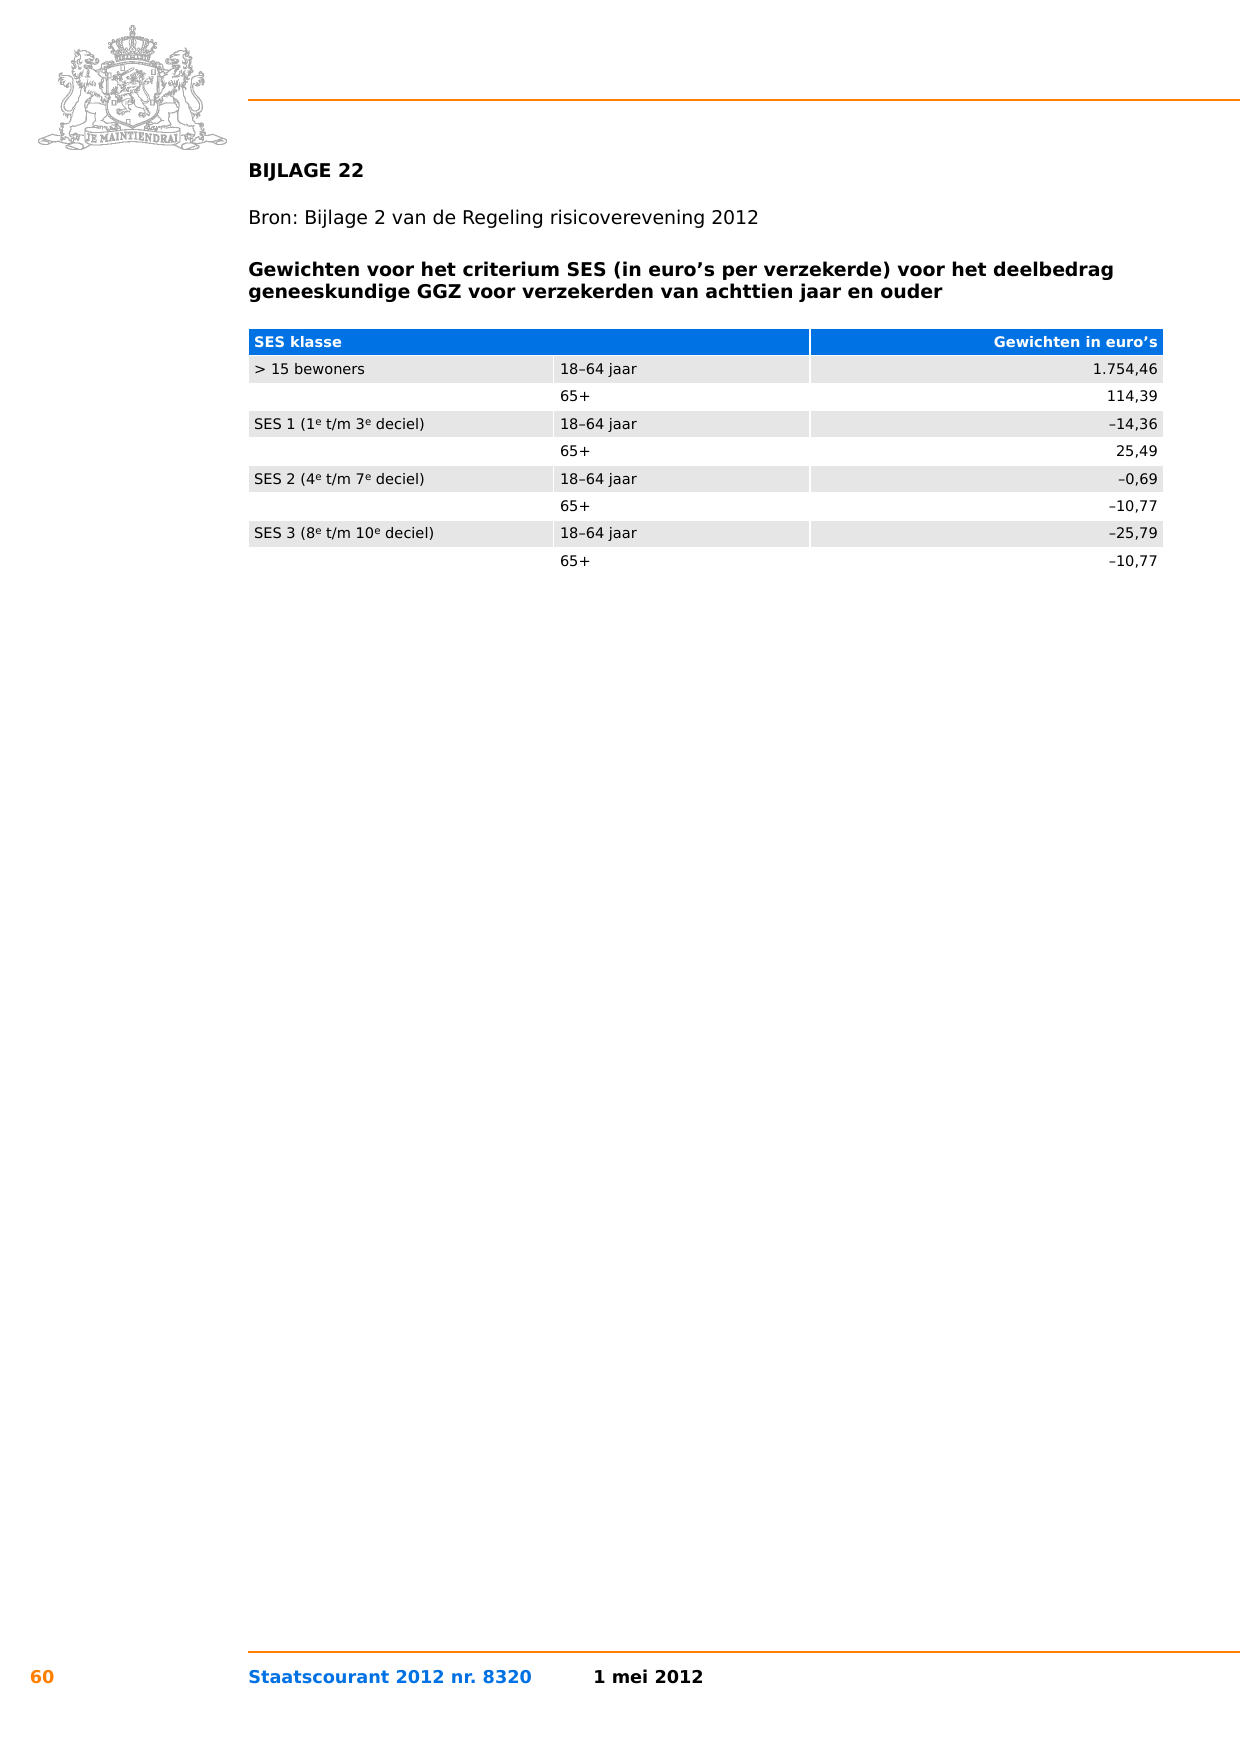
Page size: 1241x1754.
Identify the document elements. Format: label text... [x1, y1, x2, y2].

table_cell 18–64 jaar [554, 356, 809, 383]
table_cell > 15 bewoners [249, 356, 553, 383]
table_cell 18–64 jaar [554, 411, 809, 437]
table_cell SES 2 (4e t/m 7e deciel) [249, 466, 553, 492]
table_cell [249, 384, 553, 410]
subtitle BIJLAGE 22 [248, 160, 1163, 182]
table_cell [249, 493, 553, 519]
table_cell 1.754,46 [811, 356, 1163, 383]
table_cell 18–64 jaar [554, 466, 809, 492]
table_cell 18–64 jaar [554, 521, 809, 547]
table_cell 65+ [554, 493, 809, 519]
table_header Gewichten in euro’s [811, 329, 1163, 355]
table_cell 65+ [554, 439, 809, 465]
table_cell 65+ [554, 548, 809, 574]
table_cell –14,36 [811, 411, 1163, 437]
table_cell 114,39 [811, 384, 1163, 410]
table_cell SES 1 (1e t/m 3e deciel) [249, 411, 553, 437]
table_cell [249, 439, 553, 465]
subtitle Gewichten voor het criterium SES (in euro’s per verzekerde) voor het deelbedrag geneeskundige GGZ voor verzekerden van achttien jaar en ouder [248, 259, 1163, 303]
table_cell –10,77 [811, 493, 1163, 519]
table_cell 25,49 [811, 439, 1163, 465]
table_header SES klasse [249, 329, 809, 355]
picture [38, 25, 227, 150]
text Bron: Bijlage 2 van de Regeling risicoverevening 2012 [248, 207, 1163, 229]
table_cell –25,79 [811, 521, 1163, 547]
table_cell [249, 548, 553, 574]
table_cell –0,69 [811, 466, 1163, 492]
table_cell 65+ [554, 384, 809, 410]
table_cell SES 3 (8e t/m 10e deciel) [249, 521, 553, 547]
table_cell –10,77 [811, 548, 1163, 574]
